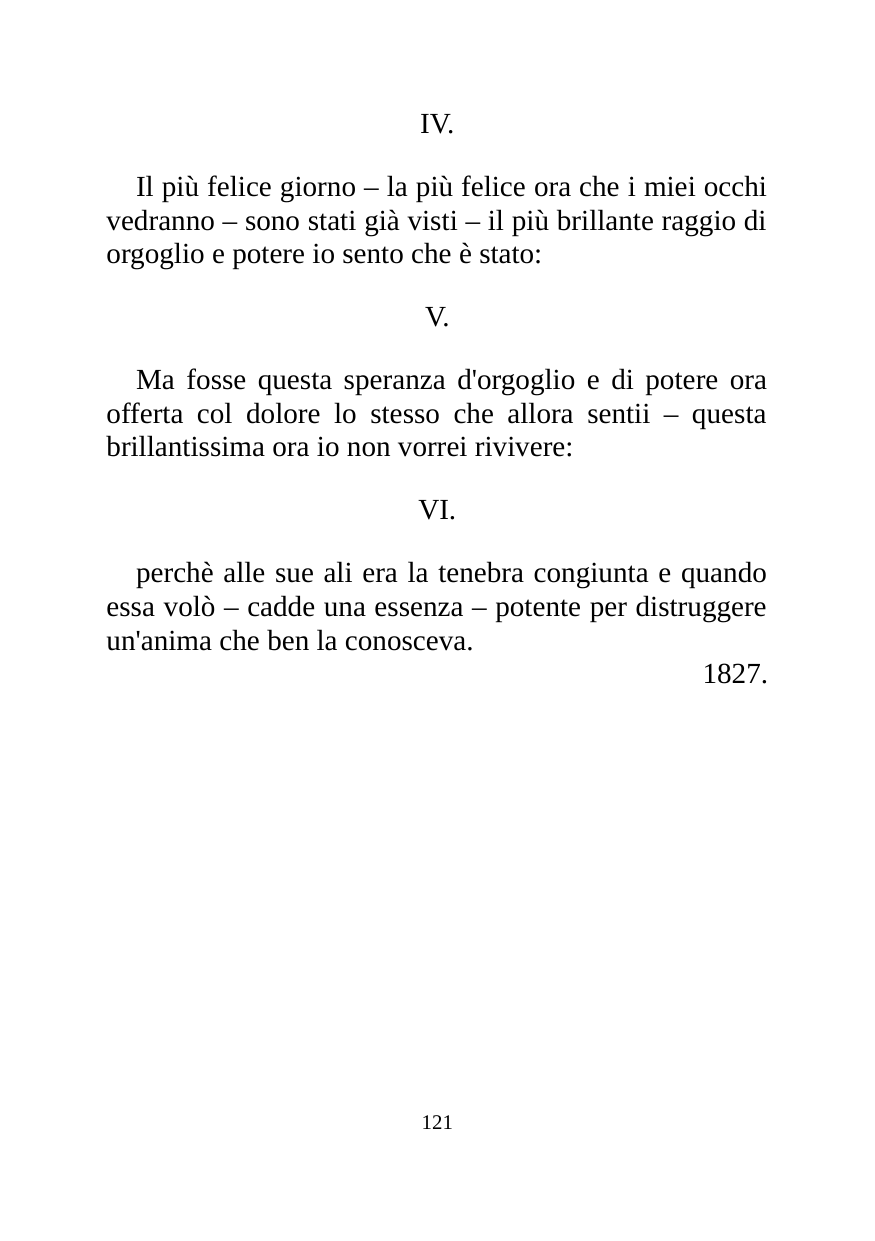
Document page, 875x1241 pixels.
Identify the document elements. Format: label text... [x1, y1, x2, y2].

text Il più felice giorno – la più felice ora che i miei occhi vedranno – sono stati già visti – il più brillante raggio di orgoglio e potere io sento che è stato: [106, 169, 768, 270]
text perchè alle sue ali era la tenebra congiunta e quando essa volò – cadde una essenza – potente per distruggere un'anima che ben la conosceva. [106, 556, 768, 656]
text V. [106, 299, 768, 333]
text Ma fosse questa speranza d'orgoglio e di potere ora offerta col dolore lo stesso che allora sentii – questa brillantissima ora io non vorrei rivivere: [106, 362, 768, 463]
text 1827. [106, 656, 768, 690]
text VI. [106, 492, 768, 526]
text IV. [106, 106, 768, 140]
